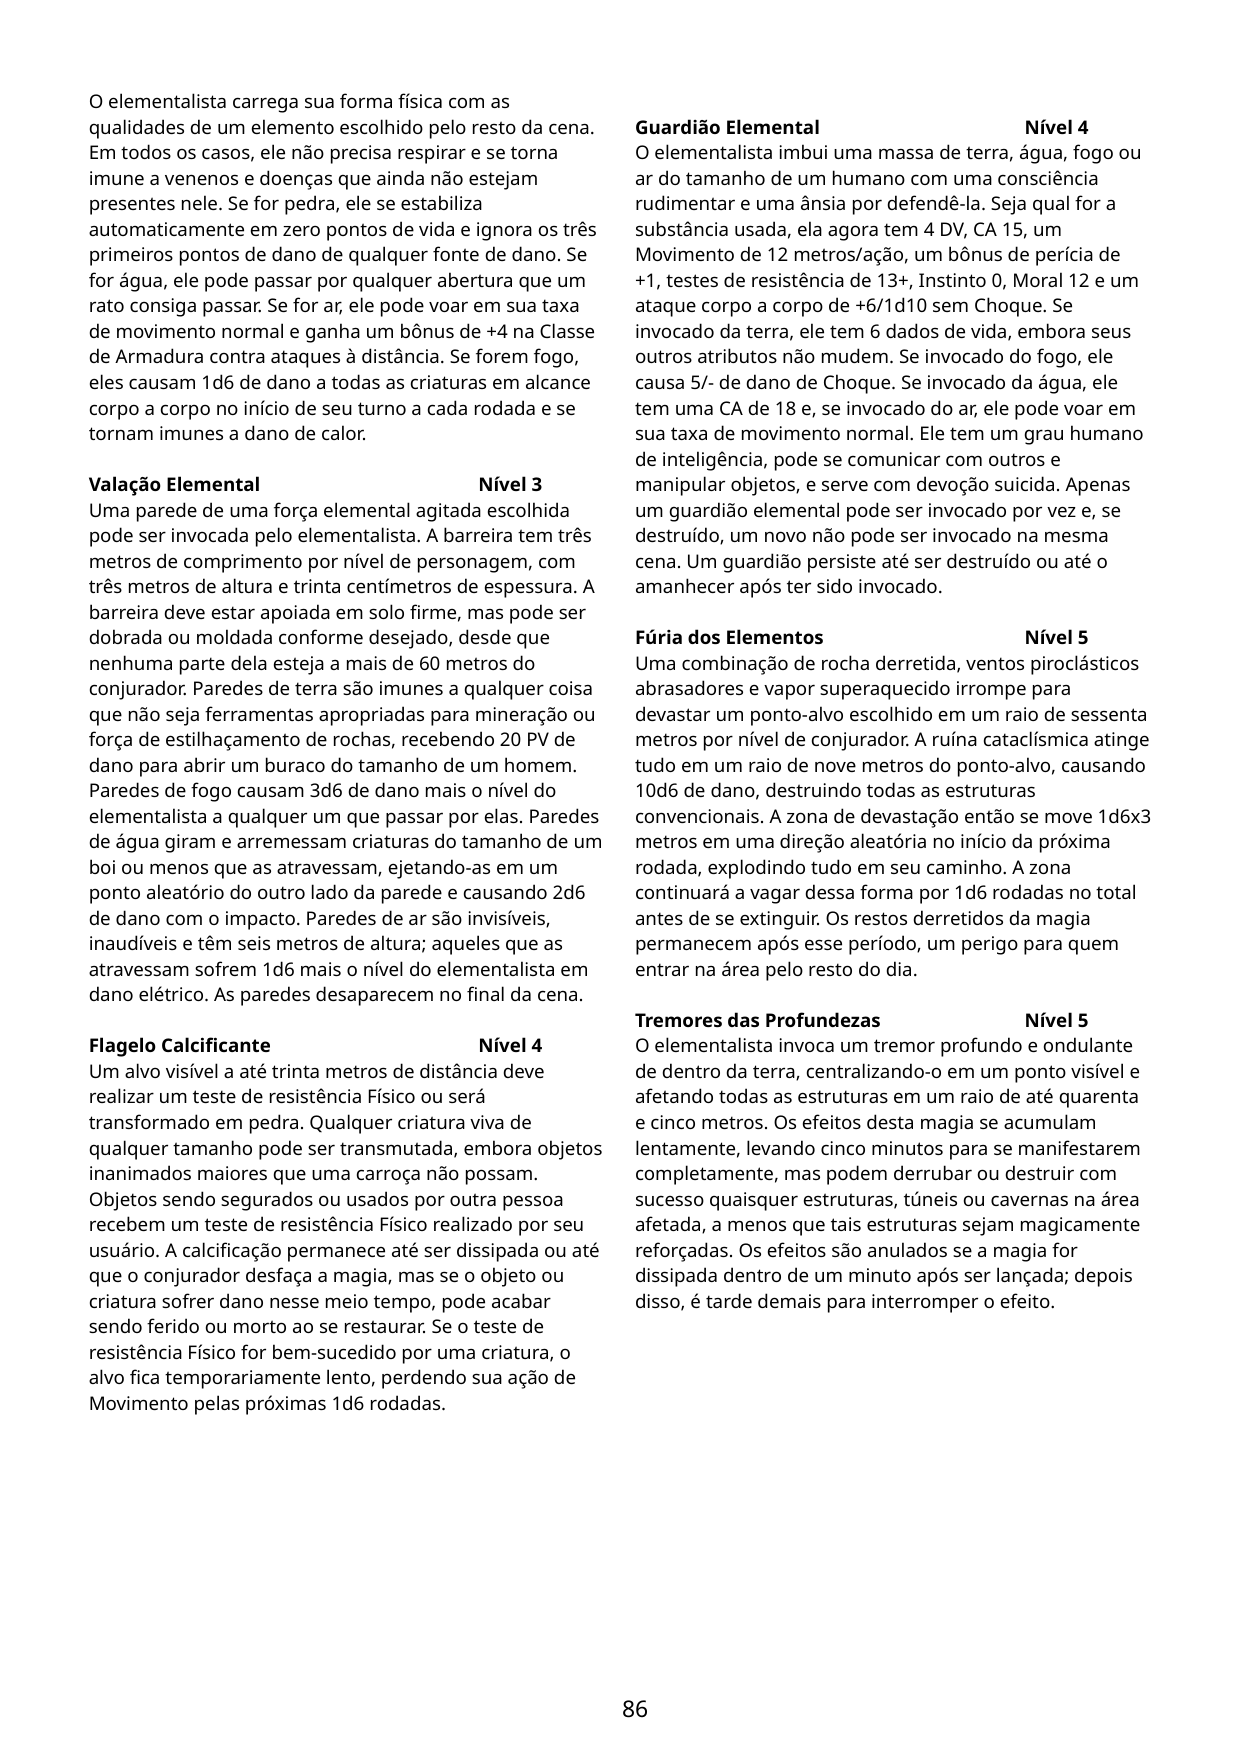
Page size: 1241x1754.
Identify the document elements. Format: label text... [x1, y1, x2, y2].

table_header Valação Elemental [89, 471, 467, 497]
table_header Flagelo Calcificante [89, 1033, 467, 1058]
table_cell O elementalista carrega sua forma física com as qualidades de um elemento escolhido pelo resto da cena. Em todos os casos, ele não precisa respirar e se torna imune a venenos e doenças que ainda não estejam presentes nele. Se for pedra, ele se estabiliza automaticamente em zero pontos de vida e ignora os três primeiros pontos de dano de qualquer fonte de dano. Se for água, ele pode passar por qualquer abertura que um rato consiga passar. Se for ar, ele pode voar em sua taxa de movimento normal e ganha um bônus de +4 na Classe de Armadura contra ataques à distância. Se forem fogo, eles causam 1d6 de dano a todas as criaturas em alcance corpo a corpo no início de seu turno a cada rodada e se tornam imunes a dano de calor. [89, 89, 605, 446]
table_header [1013, 625, 1024, 650]
table_cell Uma parede de uma força elemental agitada escolhida pode ser invocada pelo elementalista. A barreira tem três metros de comprimento por nível de personagem, com três metros de altura e trinta centímetros de espessura. A barreira deve estar apoiada em solo firme, mas pode ser dobrada ou moldada conforme desejado, desde que nenhuma parte dela esteja a mais de 60 metros do conjurador. Paredes de terra são imunes a qualquer coisa que não seja ferramentas apropriadas para mineração ou força de estilhaçamento de rochas, recebendo 20 PV de dano para abrir um buraco do tamanho de um homem. Paredes de fogo causam 3d6 de dano mais o nível do elementalista a qualquer um que passar por elas. Paredes de água giram e arremessam criaturas do tamanho de um boi ou menos que as atravessam, ejetando-as em um ponto aleatório do outro lado da parede e causando 2d6 de dano com o impacto. Paredes de ar são invisíveis, inaudíveis e têm seis metros de altura; aqueles que as atravessam sofrem 1d6 mais o nível do elementalista em dano elétrico. As paredes desaparecem no final da cena. [89, 497, 605, 1007]
table_cell Um alvo visível a até trinta metros de distância deve realizar um teste de resistência Físico ou será transformado em pedra. Qualquer criatura viva de qualquer tamanho pode ser transmutada, embora objetos inanimados maiores que uma carroça não possam. Objetos sendo segurados ou usados ​​por outra pessoa recebem um teste de resistência Físico realizado por seu usuário. A calcificação permanece até ser dissipada ou até que o conjurador desfaça a magia, mas se o objeto ou criatura sofrer dano nesse meio tempo, pode acabar sendo ferido ou morto ao se restaurar. Se o teste de resistência Físico for bem-sucedido por uma criatura, o alvo fica temporariamente lento, perdendo sua ação de Movimento pelas próximas 1d6 rodadas. [89, 1058, 605, 1416]
table_header Tremores das Profundezas [635, 1007, 1013, 1033]
table_header [467, 471, 478, 497]
table_header [1013, 114, 1024, 139]
table_header [1013, 1007, 1024, 1033]
table_header Fúria dos Elementos [635, 625, 1013, 650]
table_cell Uma combinação de rocha derretida, ventos piroclásticos abrasadores e vapor superaquecido irrompe para devastar um ponto-alvo escolhido em um raio de sessenta metros por nível de conjurador. A ruína cataclísmica atinge tudo em um raio de nove metros do ponto-alvo, causando 10d6 de dano, destruindo todas as estruturas convencionais. A zona de devastação então se move 1d6x3 metros em uma direção aleatória no início da próxima rodada, explodindo tudo em seu caminho. A zona continuará a vagar dessa forma por 1d6 rodadas no total antes de se extinguir. Os restos derretidos da magia permanecem após esse período, um perigo para quem entrar na área pelo resto do dia. [635, 650, 1152, 982]
table_header Nível 4 [478, 1033, 605, 1058]
table_cell O elementalista invoca um tremor profundo e ondulante de dentro da terra, centralizando-o em um ponto visível e afetando todas as estruturas em um raio de até quarenta e cinco metros. Os efeitos desta magia se acumulam lentamente, levando cinco minutos para se manifestarem completamente, mas podem derrubar ou destruir com sucesso quaisquer estruturas, túneis ou cavernas na área afetada, a menos que tais estruturas sejam magicamente reforçadas. Os efeitos são anulados se a magia for dissipada dentro de um minuto após ser lançada; depois disso, é tarde demais para interromper o efeito. [635, 1033, 1152, 1313]
table_header Nível 3 [478, 471, 605, 497]
table_header Nível 4 [1024, 114, 1152, 139]
table_header Guardião Elemental [635, 114, 1013, 139]
table_header Nível 5 [1024, 625, 1152, 650]
table_header [467, 1033, 478, 1058]
table_header Nível 5 [1024, 1007, 1152, 1033]
table_cell O elementalista imbui uma massa de terra, água, fogo ou ar do tamanho de um humano com uma consciência rudimentar e uma ânsia por defendê-la. Seja qual for a substância usada, ela agora tem 4 DV, CA 15, um Movimento de 12 metros/ação, um bônus de perícia de +1, testes de resistência de 13+, Instinto 0, Moral 12 e um ataque corpo a corpo de +6/1d10 sem Choque. Se invocado da terra, ele tem 6 dados de vida, embora seus outros atributos não mudem. Se invocado do fogo, ele causa 5/- de dano de Choque. Se invocado da água, ele tem uma CA de 18 e, se invocado do ar, ele pode voar em sua taxa de movimento normal. Ele tem um grau humano de inteligência, pode se comunicar com outros e manipular objetos, e serve com devoção suicida. Apenas um guardião elemental pode ser invocado por vez e, se destruído, um novo não pode ser invocado na mesma cena. Um guardião persiste até ser destruído ou até o amanhecer após ter sido invocado. [635, 140, 1152, 599]
